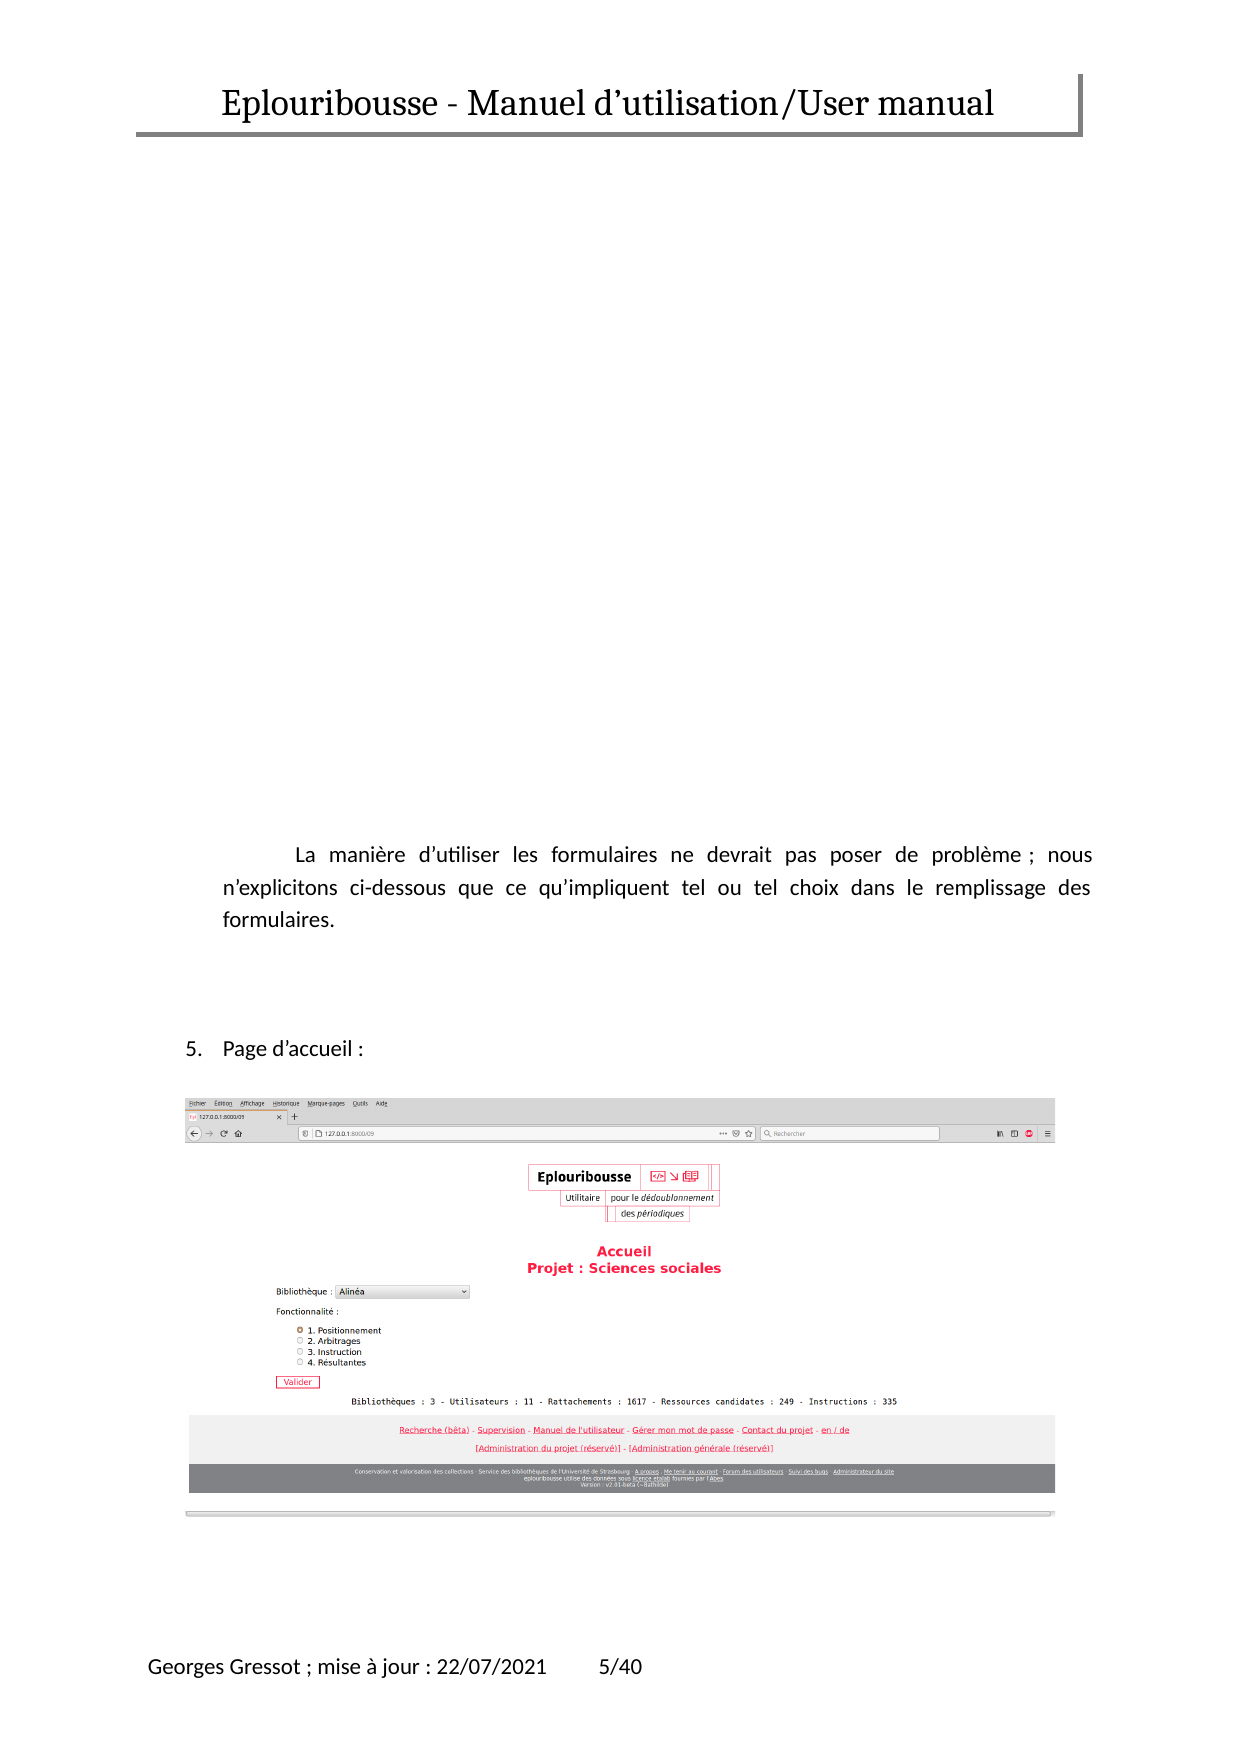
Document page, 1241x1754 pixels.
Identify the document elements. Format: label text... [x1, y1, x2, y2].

list La manière d’utiliser les formulaires ne devrait pas poser de problème ; nous n’explicitons ci-dessous que ce qu’impliquent tel ou tel choix dans le remplissage des formulaires. [223, 841, 1093, 933]
list Page d’accueil : [185, 1034, 1093, 1062]
picture [185, 1098, 1055, 1517]
